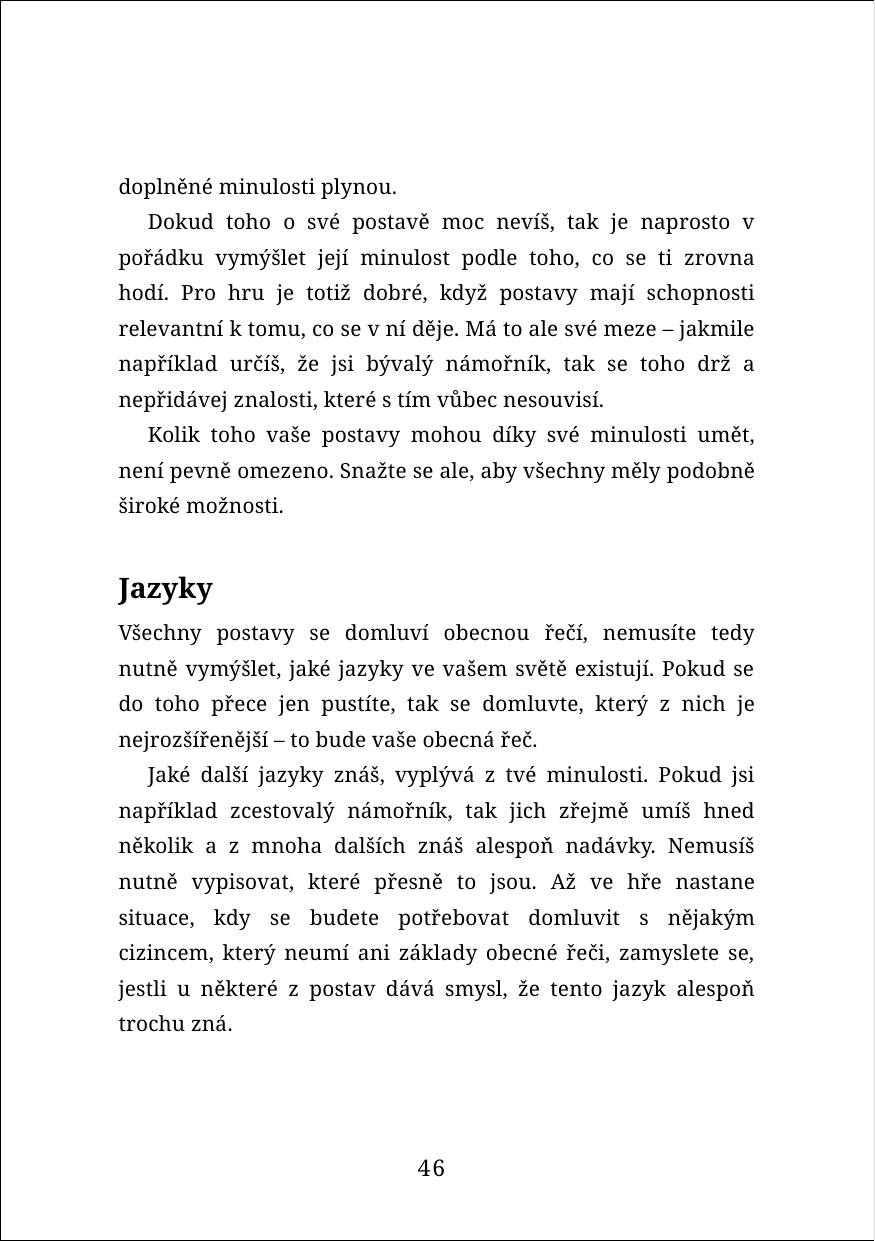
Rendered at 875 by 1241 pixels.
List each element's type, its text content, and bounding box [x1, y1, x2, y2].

subtitle Jazyky [118, 568, 756, 607]
text doplněné minulosti plynou. Dokud toho o své postavě moc nevíš, tak je naprosto v pořádku vymýšlet její minulost podle toho, co se ti zrovna hodí. Pro hru je totiž dobré, když postavy mají schopnosti relevantní k tomu, co se v ní děje. Má to ale své meze – jakmile například určíš, že jsi bývalý námořník, tak se toho drž a nepřidávej znalosti, které s tím vůbec nesouvisí. Kolik toho vaše postavy mohou díky své minulosti umět, není pevně omezeno. Snažte se ale, aby všechny měly podobně široké možnosti. [118, 172, 756, 520]
text Všechny postavy se domluví obecnou řečí, nemusíte tedy nutně vymýšlet, jaké jazyky ve vašem světě existují. Pokud se do toho přece jen pustíte, tak se domluvte, který z nich je nejrozšířenější – to bude vaše obecná řeč. Jaké další jazyky znáš, vyplývá z tvé minulosti. Pokud jsi například zcestovalý námořník, tak jich zřejmě umíš hned několik a z mnoha dalších znáš alespoň nadávky. Nemusíš nutně vypisovat, které přesně to jsou. Až ve hře nastane situace, kdy se budete potřebovat domluvit s nějakým cizincem, který neumí ani základy obecné řeči, zamyslete se, jestli u některé z postav dává smysl, že tento jazyk alespoň trochu zná. [118, 618, 756, 1038]
